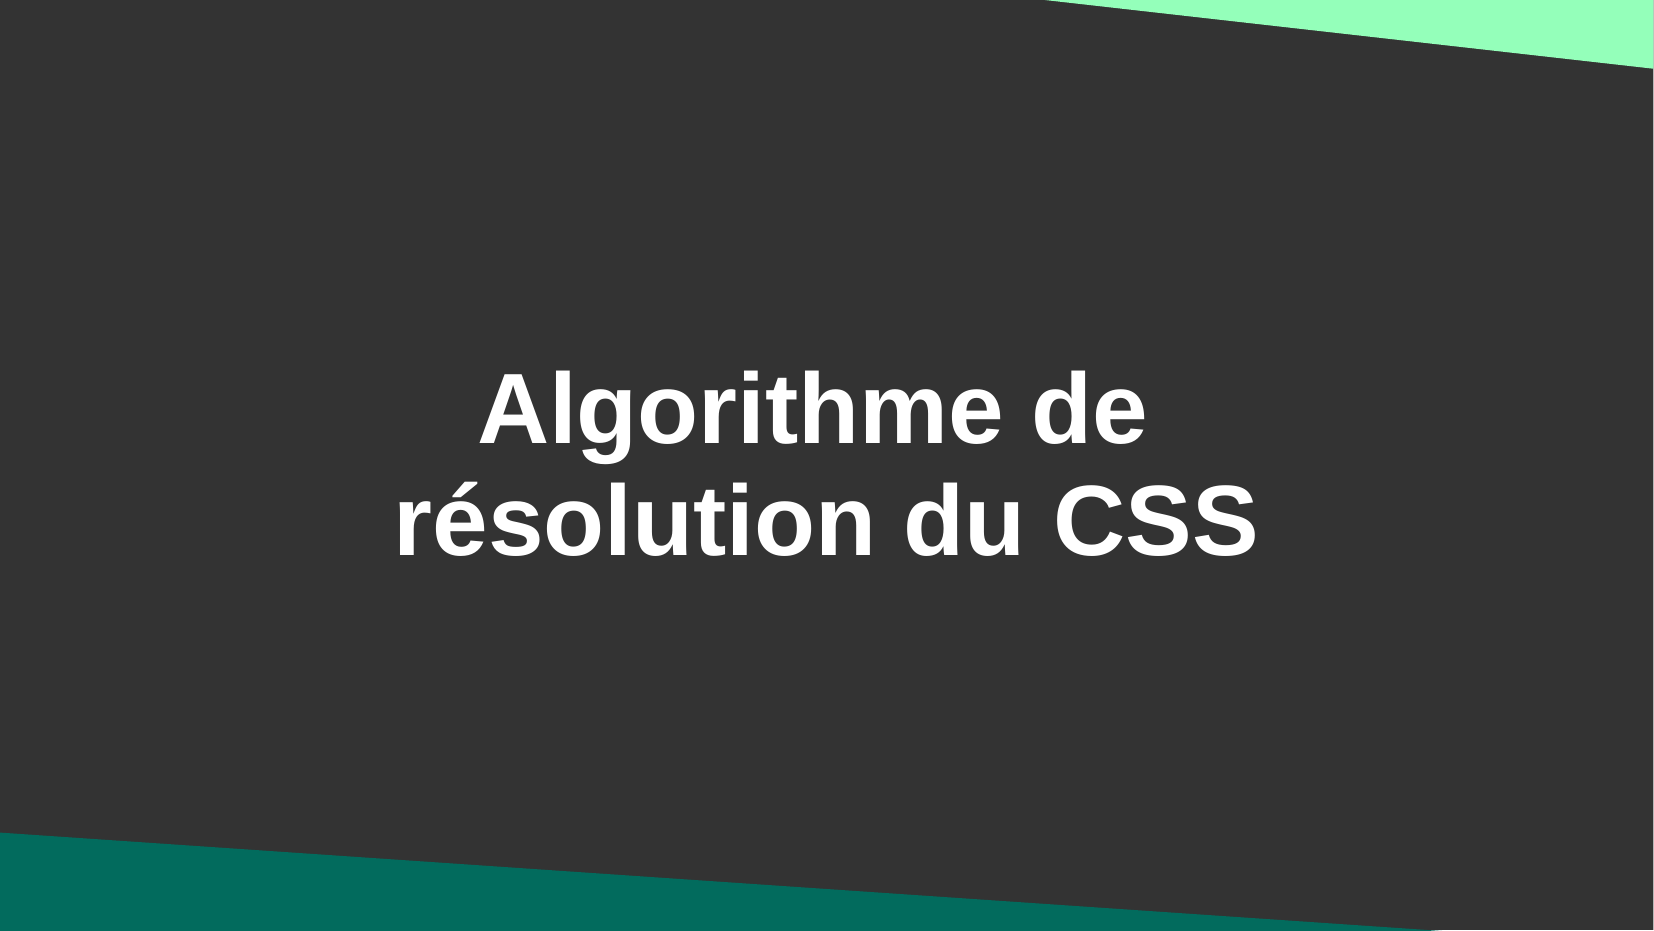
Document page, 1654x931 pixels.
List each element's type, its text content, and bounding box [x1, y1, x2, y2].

title Algorithme de résolution du CSS [31, 353, 1622, 577]
text_box [1044, 0, 1654, 69]
